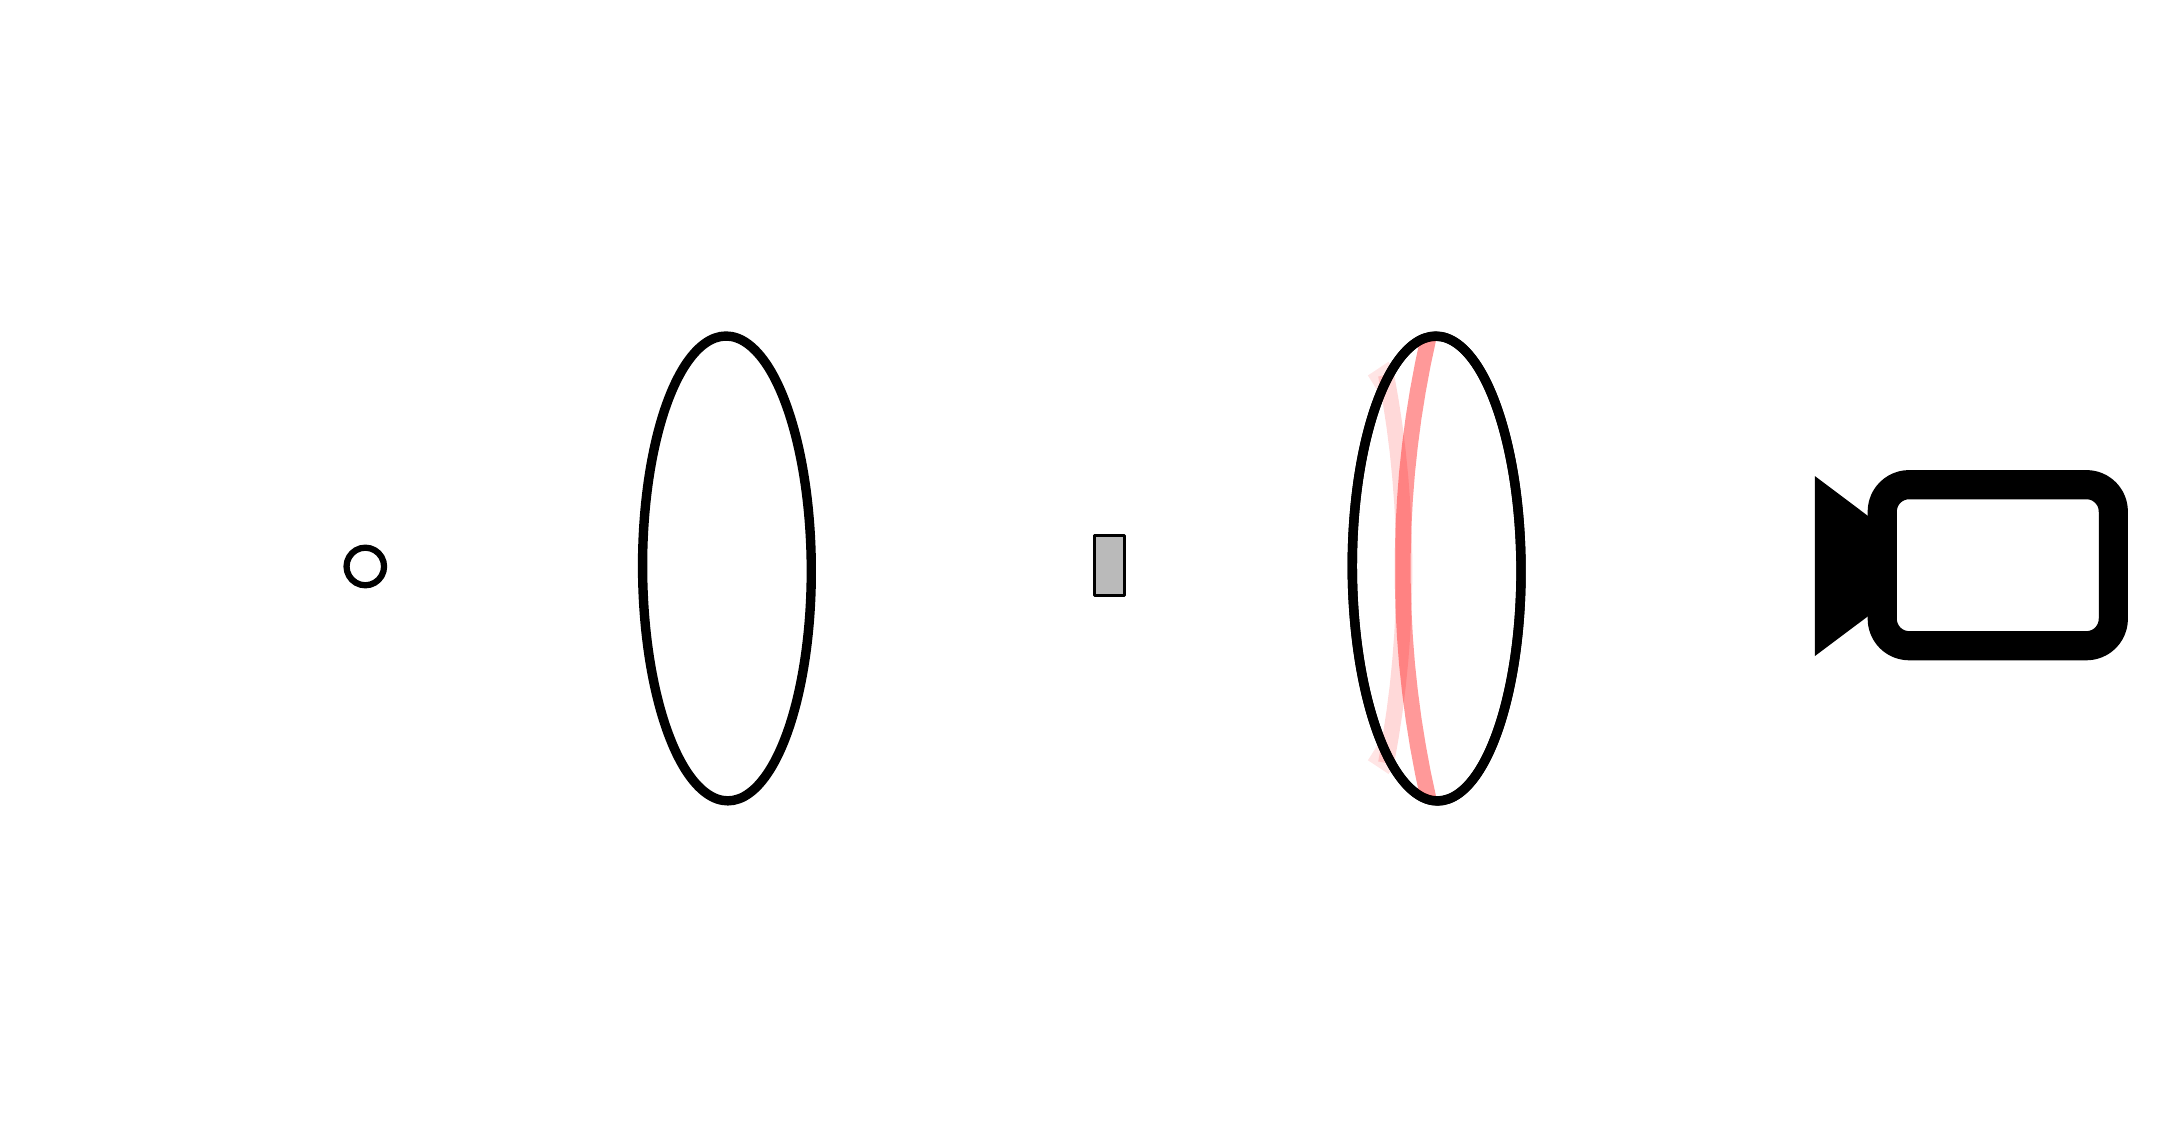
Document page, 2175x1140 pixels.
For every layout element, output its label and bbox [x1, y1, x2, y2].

text_box [1882, 484, 2114, 646]
text_box [642, 0, 1747, 1140]
text_box [1814, 476, 1875, 657]
